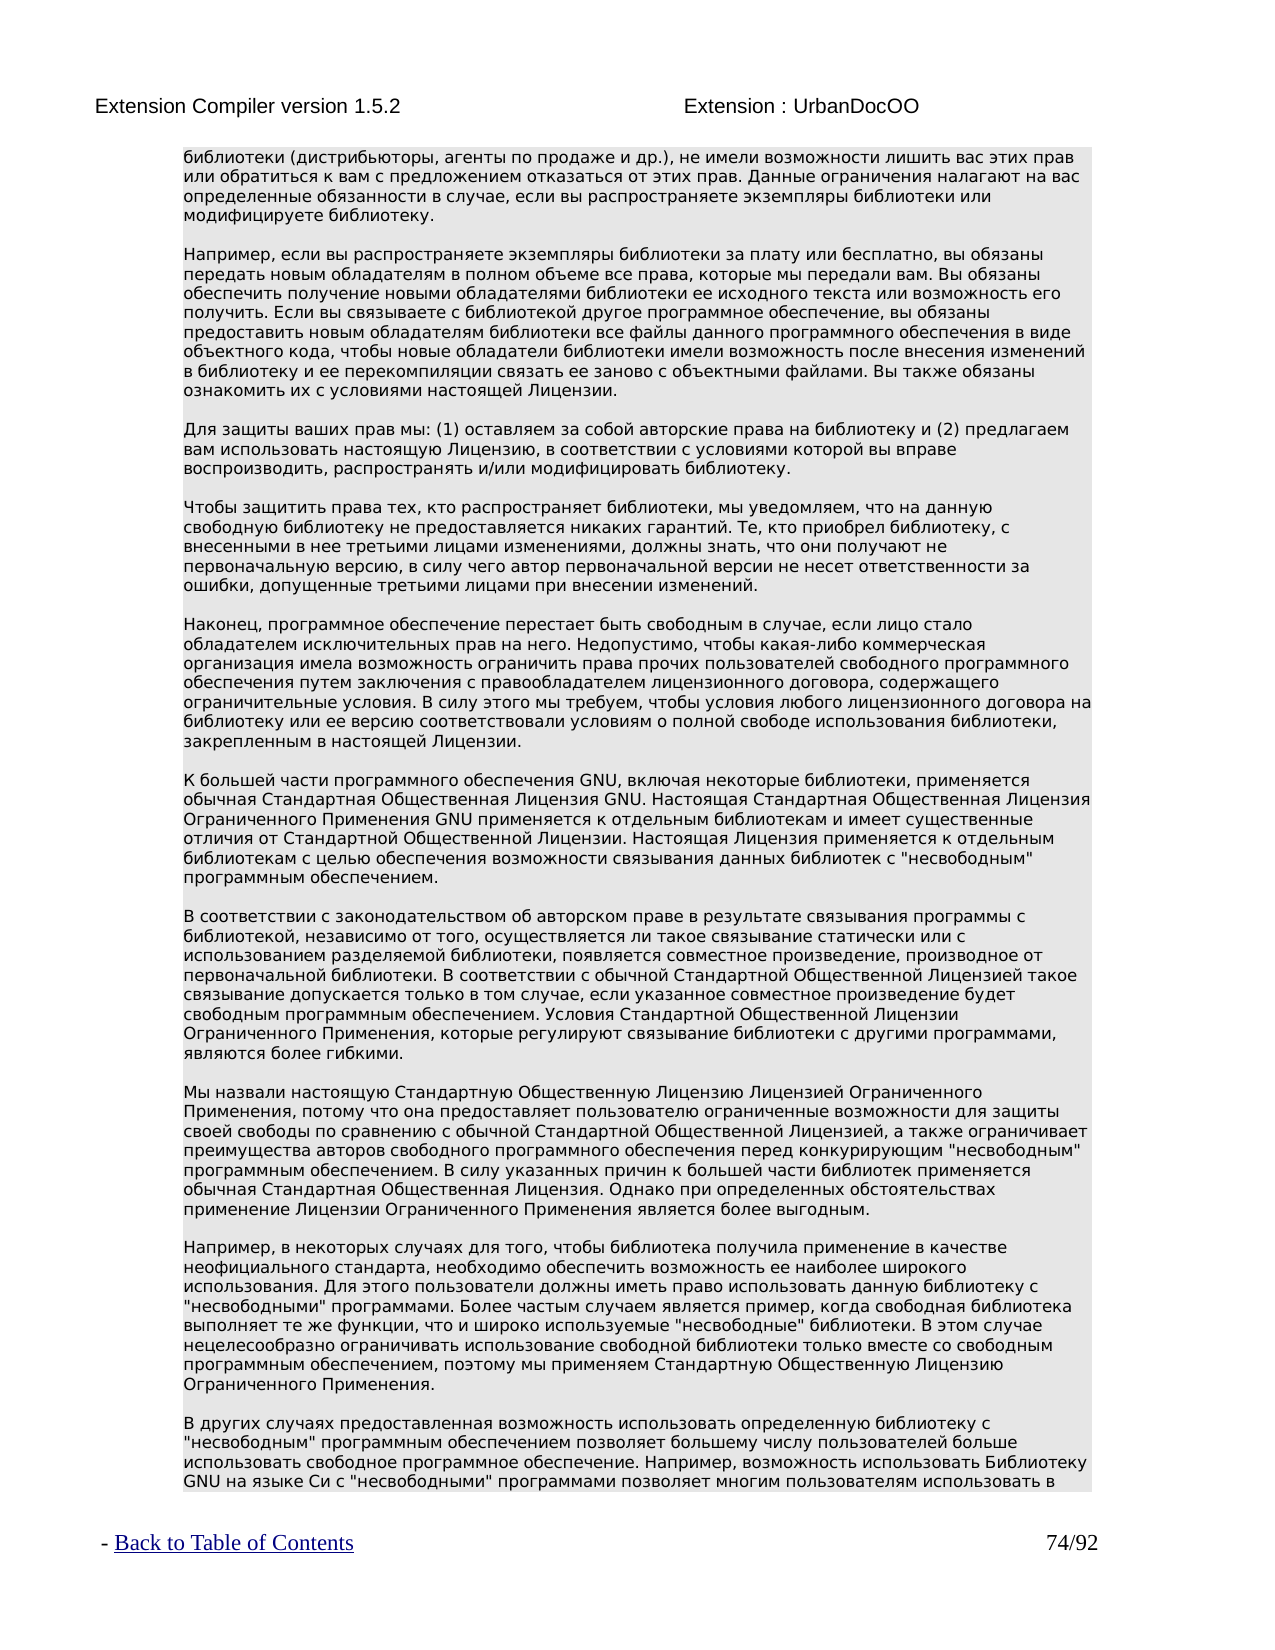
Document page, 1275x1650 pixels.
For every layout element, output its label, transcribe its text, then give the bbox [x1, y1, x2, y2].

text Для защиты ваших прав мы: (1) оставляем за собой авторские права на библиотеку и (2) предлагаем вам использовать настоящую Лицензию, в соответствии с условиями которой вы вправе воспроизводить, распространять и/или модифицировать библиотеку. [183, 420, 1092, 479]
text К большей части программного обеспечения GNU, включая некоторые библиотеки, применяется обычная Стандартная Общественная Лицензия GNU. Настоящая Стандартная Общественная Лицензия Ограниченного Применения GNU применяется к отдельным библиотекам и имеет существенные отличия от Стандартной Общественной Лицензии. Настоящая Лицензия применяется к отдельным библиотекам с целью обеспечения возможности связывания данных библиотек с "несвободным" программным обеспечением. [183, 771, 1092, 888]
text Например, в некоторых случаях для того, чтобы библиотека получила применение в качестве неофициального стандарта, необходимо обеспечить возможность ее наиболее широкого использования. Для этого пользователи должны иметь право использовать данную библиотеку с "несвободными" программами. Более частым случаем является пример, когда свободная библиотека выполняет те же функции, что и широко используемые "несвободные" библиотеки. В этом случае нецелесообразно ограничивать использование свободной библиотеки только вместе со свободным программным обеспечением, поэтому мы применяем Стандартную Общественную Лицензию Ограниченного Применения. [183, 1238, 1092, 1394]
text Чтобы защитить права тех, кто распространяет библиотеки, мы уведомляем, что на данную свободную библиотеку не предоставляется никаких гарантий. Те, кто приобрел библиотеку, с внесенными в нее третьими лицами изменениями, должны знать, что они получают не первоначальную версию, в силу чего автор первоначальной версии не несет ответственности за ошибки, допущенные третьими лицами при внесении изменений. [183, 498, 1092, 596]
text библиотеки (дистрибьюторы, агенты по продаже и др.), не имели возможности лишить вас этих прав или обратиться к вам с предложением отказаться от этих прав. Данные ограничения налагают на вас определенные обязанности в случае, если вы распространяете экземпляры библиотеки или модифицируете библиотеку. [183, 147, 1092, 225]
text В соответствии с законодательством об авторском праве в результате связывания программы с библиотекой, независимо от того, осуществляется ли такое связывание статически или с использованием разделяемой библиотеки, появляется совместное произведение, производное от первоначальной библиотеки. В соответствии с обычной Стандартной Общественной Лицензией такое связывание допускается только в том случае, если указанное совместное произведение будет свободным программным обеспечением. Условия Стандартной Общественной Лицензии Ограниченного Применения, которые регулируют связывание библиотеки с другими программами, являются более гибкими. [183, 907, 1092, 1063]
text Мы назвали настоящую Стандартную Общественную Лицензию Лицензией Ограниченного Применения, потому что она предоставляет пользователю ограниченные возможности для защиты своей свободы по сравнению с обычной Стандартной Общественной Лицензией, а также ограничивает преимущества авторов свободного программного обеспечения перед конкурирующим "несвободным" программным обеспечением. В силу указанных причин к большей части библиотек применяется обычная Стандартная Общественная Лицензия. Однако при определенных обстоятельствах применение Лицензии Ограниченного Применения является более выгодным. [183, 1082, 1092, 1219]
text Например, если вы распространяете экземпляры библиотеки за плату или бесплатно, вы обязаны передать новым обладателям в полном объеме все права, которые мы передали вам. Вы обязаны обеспечить получение новыми обладателями библиотеки ее исходного текста или возможность его получить. Если вы связываете с библиотекой другое программное обеспечение, вы обязаны предоставить новым обладателям библиотеки все файлы данного программного обеспечения в виде объектного кода, чтобы новые обладатели библиотеки имели возможность после внесения изменений в библиотеку и ее перекомпиляции связать ее заново с объектными файлами. Вы также обязаны ознакомить их с условиями настоящей Лицензии. [183, 245, 1092, 401]
text Наконец, программное обеспечение перестает быть свободным в случае, если лицо стало обладателем исключительных прав на него. Недопустимо, чтобы какая-либо коммерческая организация имела возможность ограничить права прочих пользователей свободного программного обеспечения путем заключения с правообладателем лицензионного договора, содержащего ограничительные условия. В силу этого мы требуем, чтобы условия любого лицензионного договора на библиотеку или ее версию соответствовали условиям о полной свободе использования библиотеки, закрепленным в настоящей Лицензии. [183, 615, 1092, 751]
text В других случаях предоставленная возможность использовать определенную библиотеку с "несвободным" программным обеспечением позволяет большему числу пользователей больше использовать свободное программное обеспечение. Например, возможность использовать Библиотеку GNU на языке Си с "несвободными" программами позволяет многим пользователям использовать в [183, 1414, 1092, 1492]
